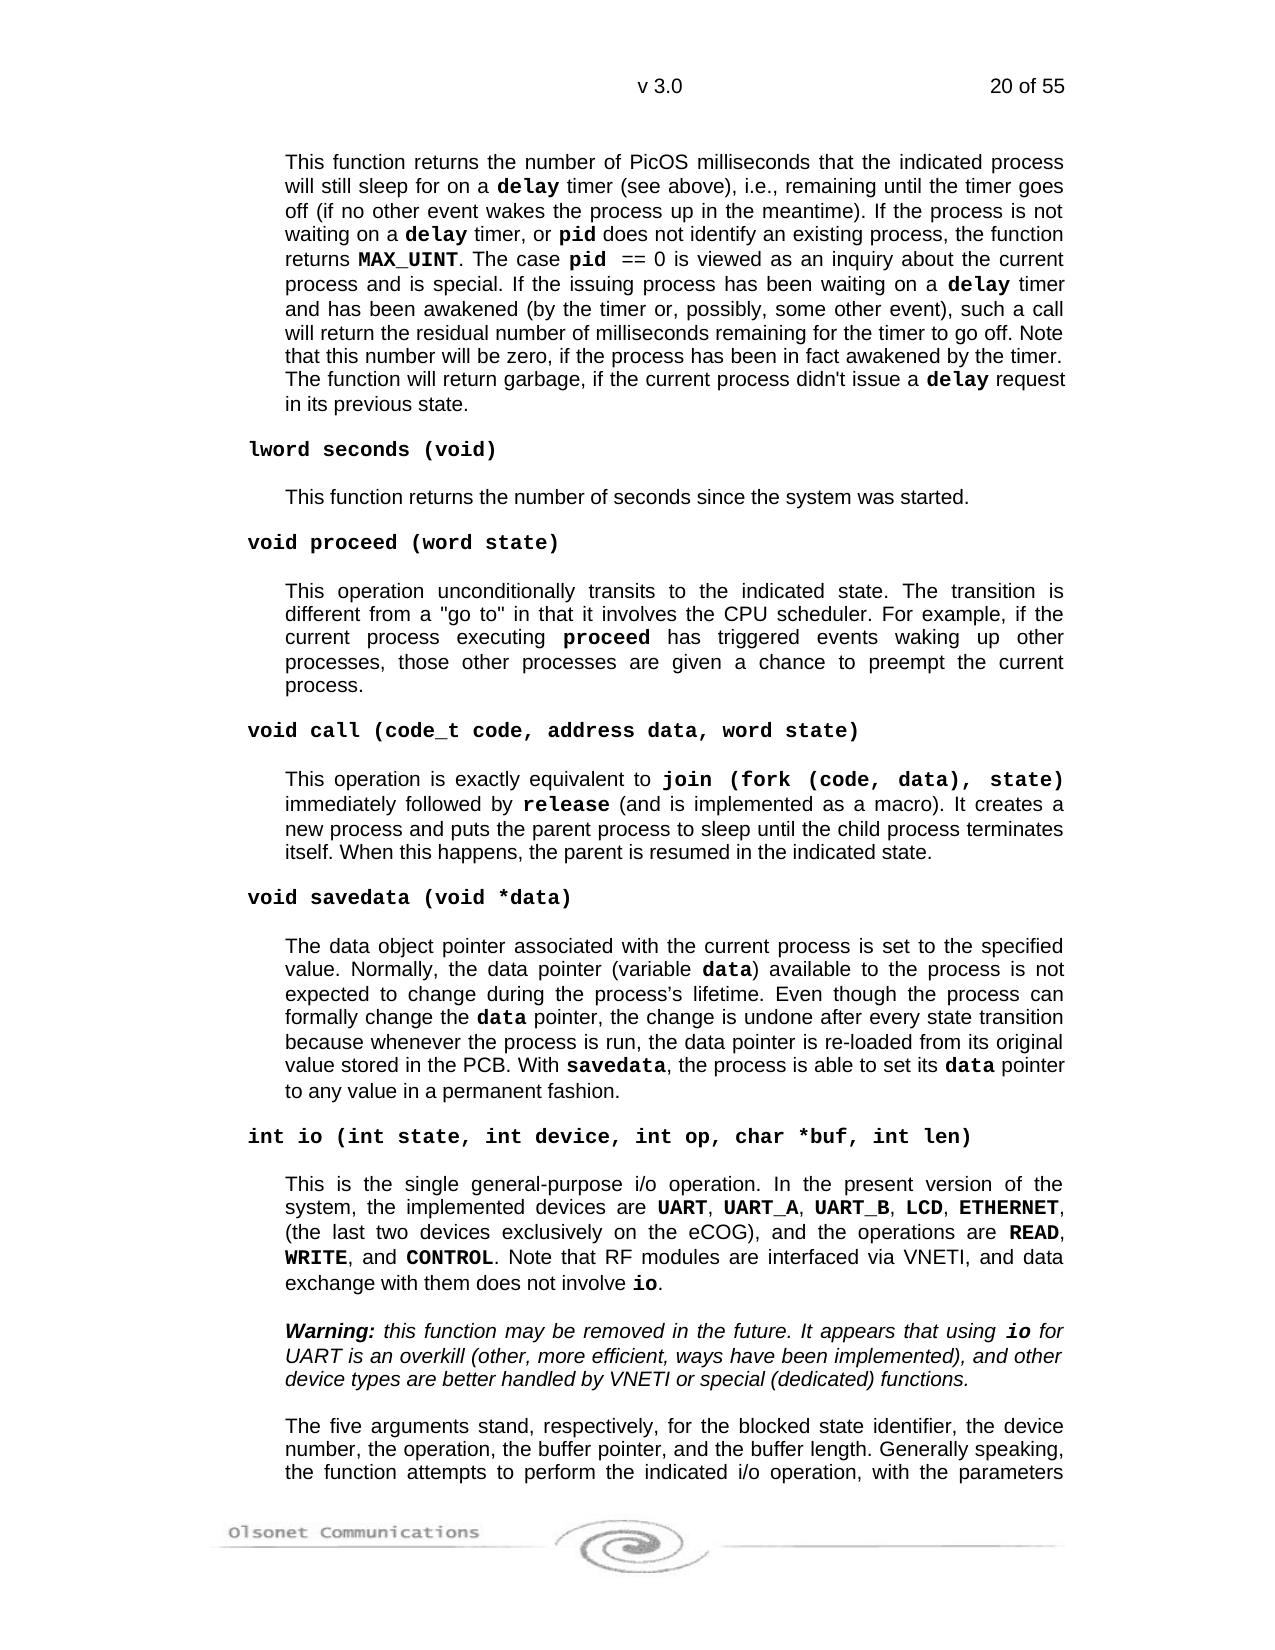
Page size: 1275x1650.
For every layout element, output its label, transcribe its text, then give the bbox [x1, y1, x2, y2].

text This is the single general-purpose i/o operation. In the present version of the system, the implemented devices are UART, UART_A, UART_B, LCD, ETHERNET, (the last two devices exclusively on the eCOG), and the operations are READ, WRITE, and CONTROL. Note that RF modules are interfaced via VNETI, and data exchange with them does not involve io. [285, 1172, 1065, 1296]
text void savedata (void *data) [247, 887, 1065, 911]
picture [210, 1504, 1065, 1596]
text This function returns the number of seconds since the system was started. [285, 486, 1065, 509]
text void proceed (word state) [247, 532, 1065, 556]
text lword seconds (void) [247, 439, 1065, 463]
text The data object pointer associated with the current process is set to the specified value. Normally, the data pointer (variable data) available to the process is not expected to change during the process’s lifetime. Even though the process can formally change the data pointer, the change is undone after every state transition because whenever the process is run, the data pointer is re-loaded from its original value stored in the PCB. With savedata, the process is able to set its data pointer to any value in a permanent fashion. [285, 934, 1065, 1102]
text This operation unconditionally transits to the indicated state. The transition is different from a "go to" in that it involves the CPU scheduler. For example, if the current process executing proceed has triggered events waking up other processes, those other processes are given a chance to preempt the current process. [285, 579, 1065, 697]
text int io (int state, int device, int op, char *buf, int len) [247, 1126, 1065, 1149]
text The five arguments stand, respectively, for the blocked state identifier, the device number, the operation, the buffer pointer, and the buffer length. Generally speaking, the function attempts to perform the indicated i/o operation, with the parameters [285, 1414, 1065, 1484]
text Warning: this function may be removed in the future. It appears that using io for UART is an overkill (other, more efficient, ways have been implemented), and other device types are better handled by VNETI or special (dedicated) functions. [285, 1319, 1065, 1391]
text This function returns the number of PicOS milliseconds that the indicated process will still sleep for on a delay timer (see above), i.e., remaining until the timer goes off (if no other event wakes the process up in the meantime). If the process is not waiting on a delay timer, or pid does not identify an existing process, the function returns MAX_UINT. The case pid == 0 is viewed as an inquiry about the current process and is special. If the issuing process has been waiting on a delay timer and has been awakened (by the timer or, possibly, some other event), such a call will return the residual number of milliseconds remaining for the timer to go off. Note that this number will be zero, if the process has been in fact awakened by the timer. The function will return garbage, if the current process didn't issue a delay request in its previous state. [285, 151, 1065, 416]
text void call (code_t code, address data, word state) [247, 721, 1065, 744]
text This operation is exactly equivalent to join (fork (code, data), state) immediately followed by release (and is implemented as a macro). It creates a new process and puts the parent process to sleep until the child process terminates itself. When this happens, the parent is resumed in the indicated state. [285, 767, 1065, 864]
